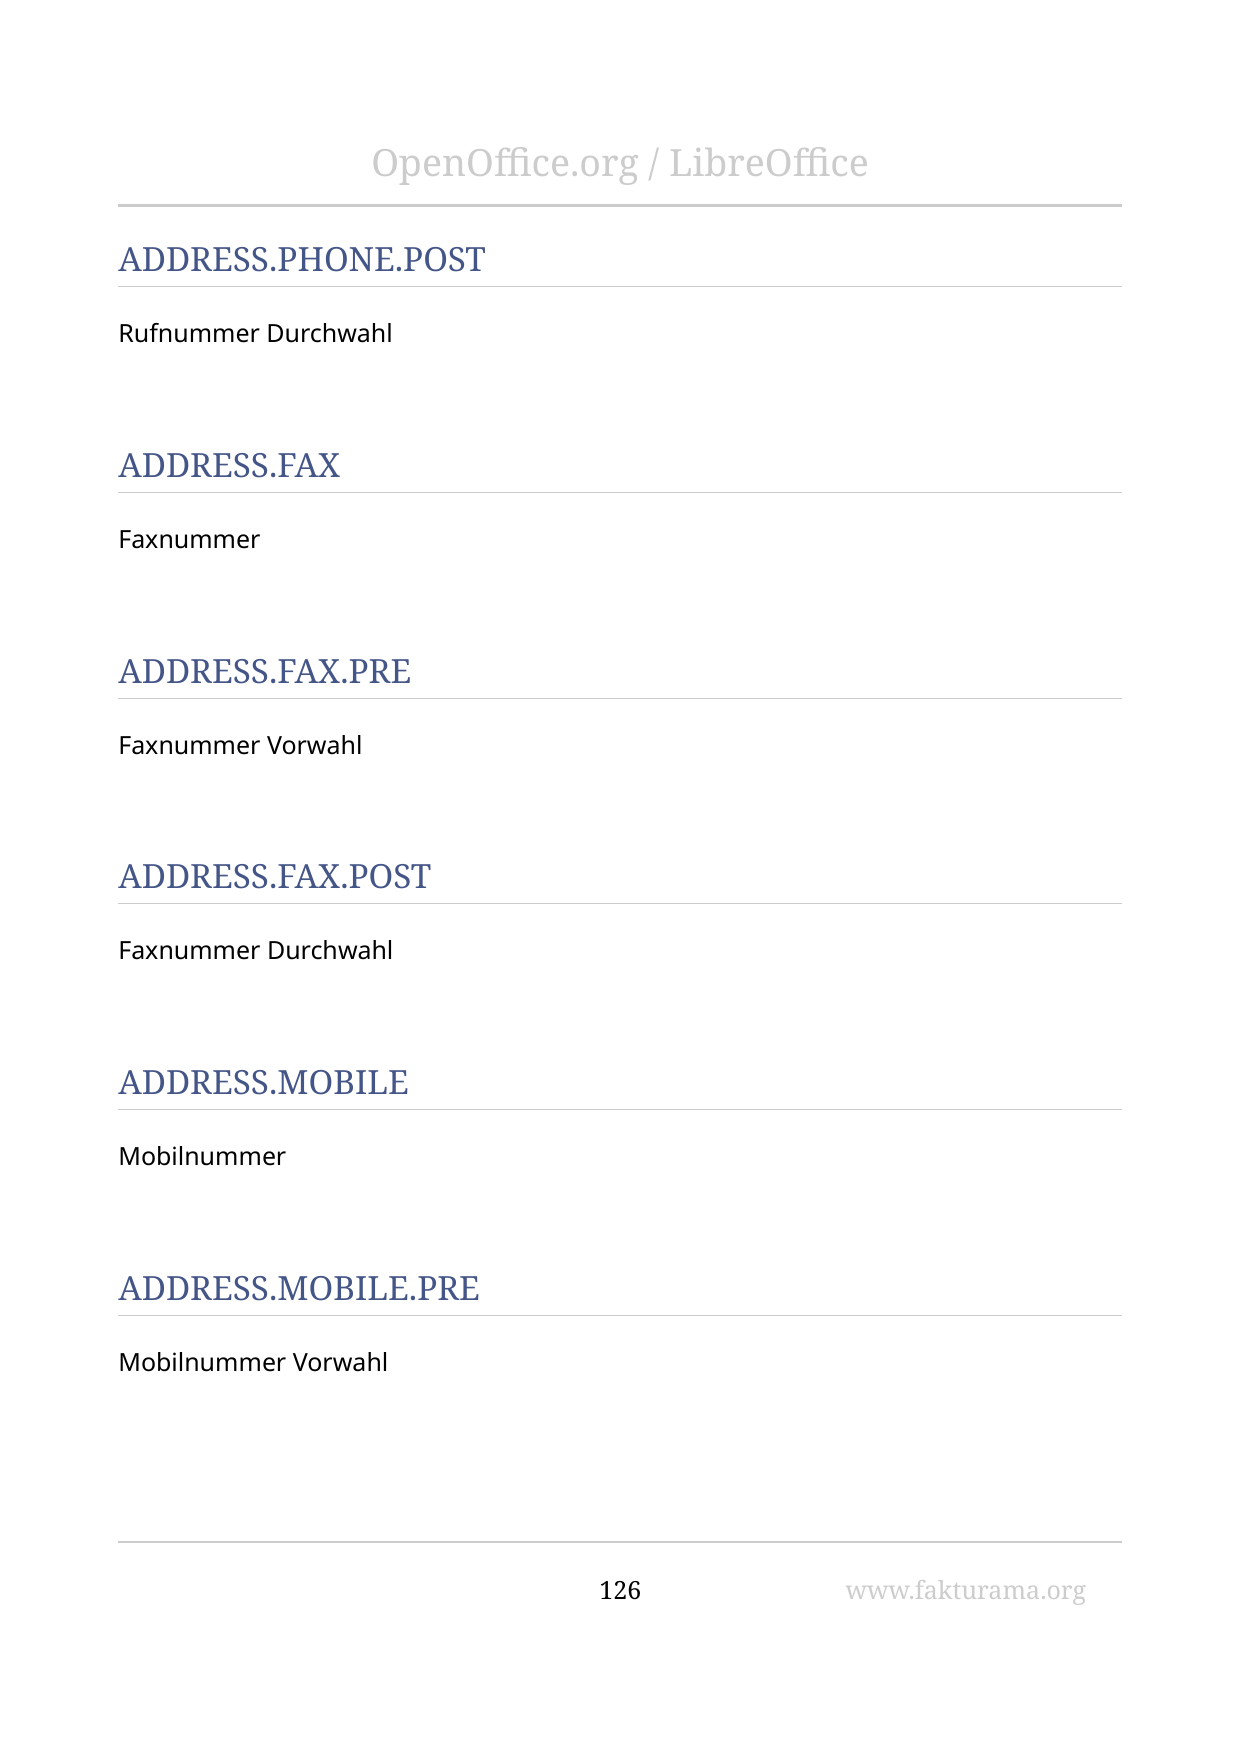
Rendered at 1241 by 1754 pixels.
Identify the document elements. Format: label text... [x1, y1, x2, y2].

subtitle ADDRESS.MOBILE.PRE [118, 1265, 1122, 1315]
subtitle ADDRESS.PHONE.POST [118, 236, 1122, 286]
text Mobilnummer [118, 1139, 1122, 1173]
subtitle ADDRESS.MOBILE [118, 1059, 1122, 1109]
subtitle ADDRESS.FAX.PRE [118, 648, 1122, 698]
text Faxnummer Durchwahl [118, 933, 1122, 967]
text Faxnummer Vorwahl [118, 727, 1122, 761]
text Mobilnummer Vorwahl [118, 1344, 1122, 1378]
text Faxnummer [118, 522, 1122, 556]
subtitle ADDRESS.FAX.POST [118, 853, 1122, 903]
subtitle ADDRESS.FAX [118, 442, 1122, 492]
text Rufnummer Durchwahl [118, 316, 1122, 350]
